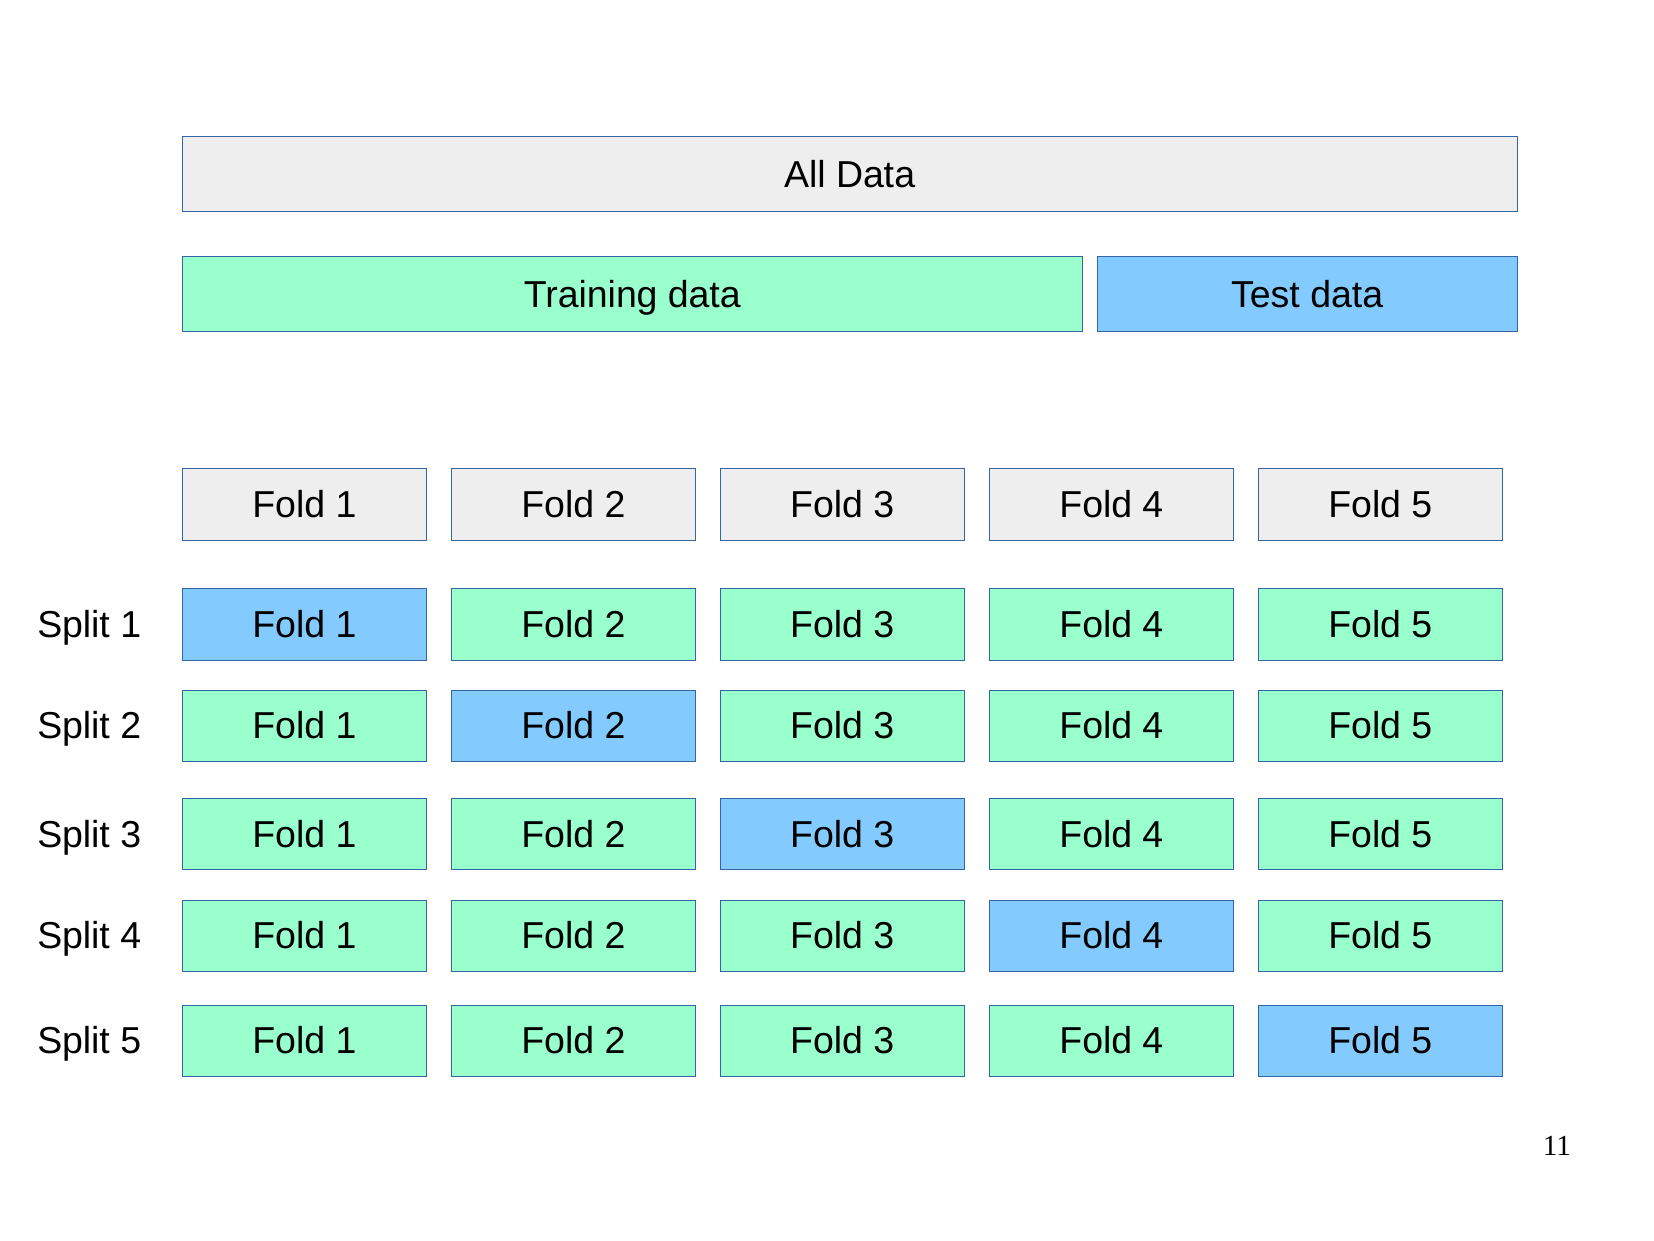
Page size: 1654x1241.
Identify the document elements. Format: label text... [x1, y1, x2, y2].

text_box All Data [182, 136, 1518, 212]
text_box Fold 2 [451, 468, 696, 541]
text_box Fold 5 [1258, 690, 1503, 762]
text_box Fold 3 [720, 468, 965, 541]
text_box [1485, 600, 1636, 671]
text_box Fold 1 [182, 690, 427, 762]
text_box Split 4 [22, 907, 160, 965]
text_box Fold 1 [182, 798, 427, 870]
text_box Fold 3 [720, 588, 965, 661]
text_box Test data [1097, 256, 1518, 332]
text_box Fold 3 [720, 900, 965, 972]
text_box Fold 2 [451, 900, 696, 972]
text_box Fold 1 [182, 1005, 427, 1077]
text_box Fold 2 [451, 798, 696, 870]
text_box Fold 1 [182, 900, 427, 972]
text_box Fold 3 [720, 690, 965, 762]
text_box Fold 5 [1258, 900, 1503, 972]
text_box Fold 1 [182, 468, 427, 541]
text_box Split 5 [22, 1012, 160, 1070]
text_box Fold 5 [1258, 798, 1503, 870]
text_box Fold 4 [989, 798, 1234, 870]
text_box Fold 2 [451, 1005, 696, 1077]
text_box Split 2 [22, 697, 160, 755]
text_box Split 1 [22, 595, 160, 653]
text_box Fold 4 [989, 1005, 1234, 1077]
text_box Fold 2 [451, 690, 696, 762]
text_box Fold 5 [1258, 1005, 1503, 1077]
text_box Split 3 [22, 805, 160, 863]
text_box Fold 4 [989, 588, 1234, 661]
text_box Fold 4 [989, 468, 1234, 541]
text_box Fold 4 [989, 900, 1234, 972]
text_box Fold 3 [720, 798, 965, 870]
text_box Fold 5 [1258, 468, 1503, 541]
text_box Fold 5 [1258, 588, 1503, 661]
text_box Training data [182, 256, 1083, 332]
text_box Fold 1 [182, 588, 427, 661]
text_box Fold 4 [989, 690, 1234, 762]
text_box Fold 3 [720, 1005, 965, 1077]
text_box Fold 2 [451, 588, 696, 661]
